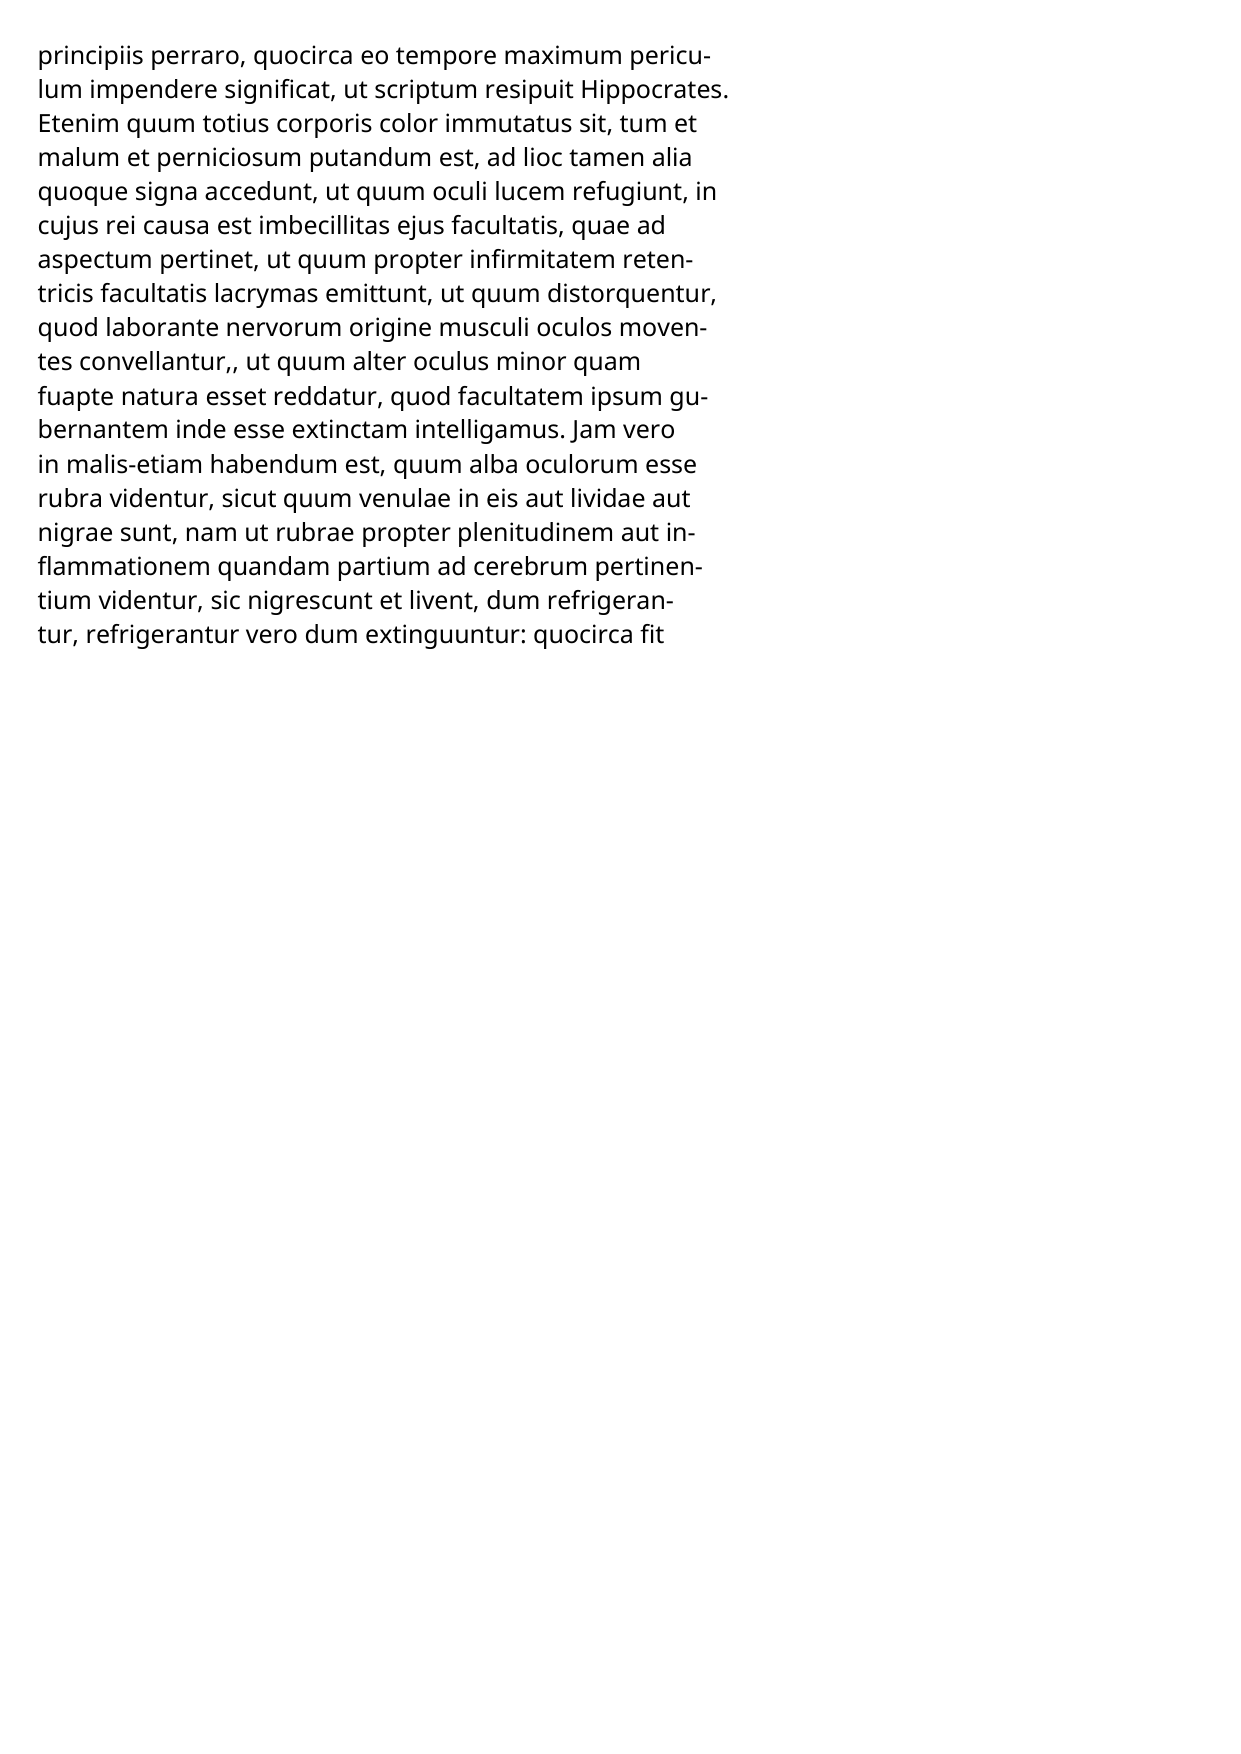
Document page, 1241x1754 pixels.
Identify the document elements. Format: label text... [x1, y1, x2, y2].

text principiis perraro, quocirca eo tempore maximum pericu- lum impendere significat, ut scriptum resipuit Hippocrates. Etenim quum totius corporis color immutatus sit, tum et malum et perniciosum putandum est, ad lioc tamen alia quoque signa accedunt, ut quum oculi lucem refugiunt, in cujus rei causa est imbecillitas ejus facultatis, quae ad aspectum pertinet, ut quum propter infirmitatem reten- tricis facultatis lacrymas emittunt, ut quum distorquentur, quod laborante nervorum origine musculi oculos moven- tes convellantur,, ut quum alter oculus minor quam fuapte natura esset reddatur, quod facultatem ipsum gu- bernantem inde esse extinctam intelligamus. Jam vero in malis-etiam habendum est, quum alba oculorum esse rubra videntur, sicut quum venulae in eis aut lividae aut nigrae sunt, nam ut rubrae propter plenitudinem aut in- flammationem quandam partium ad cerebrum pertinen- tium videntur, sic nigrescunt et livent, dum refrigeran- tur, refrigerantur vero dum extinguuntur: quocirca fit [37, 37, 1203, 651]
